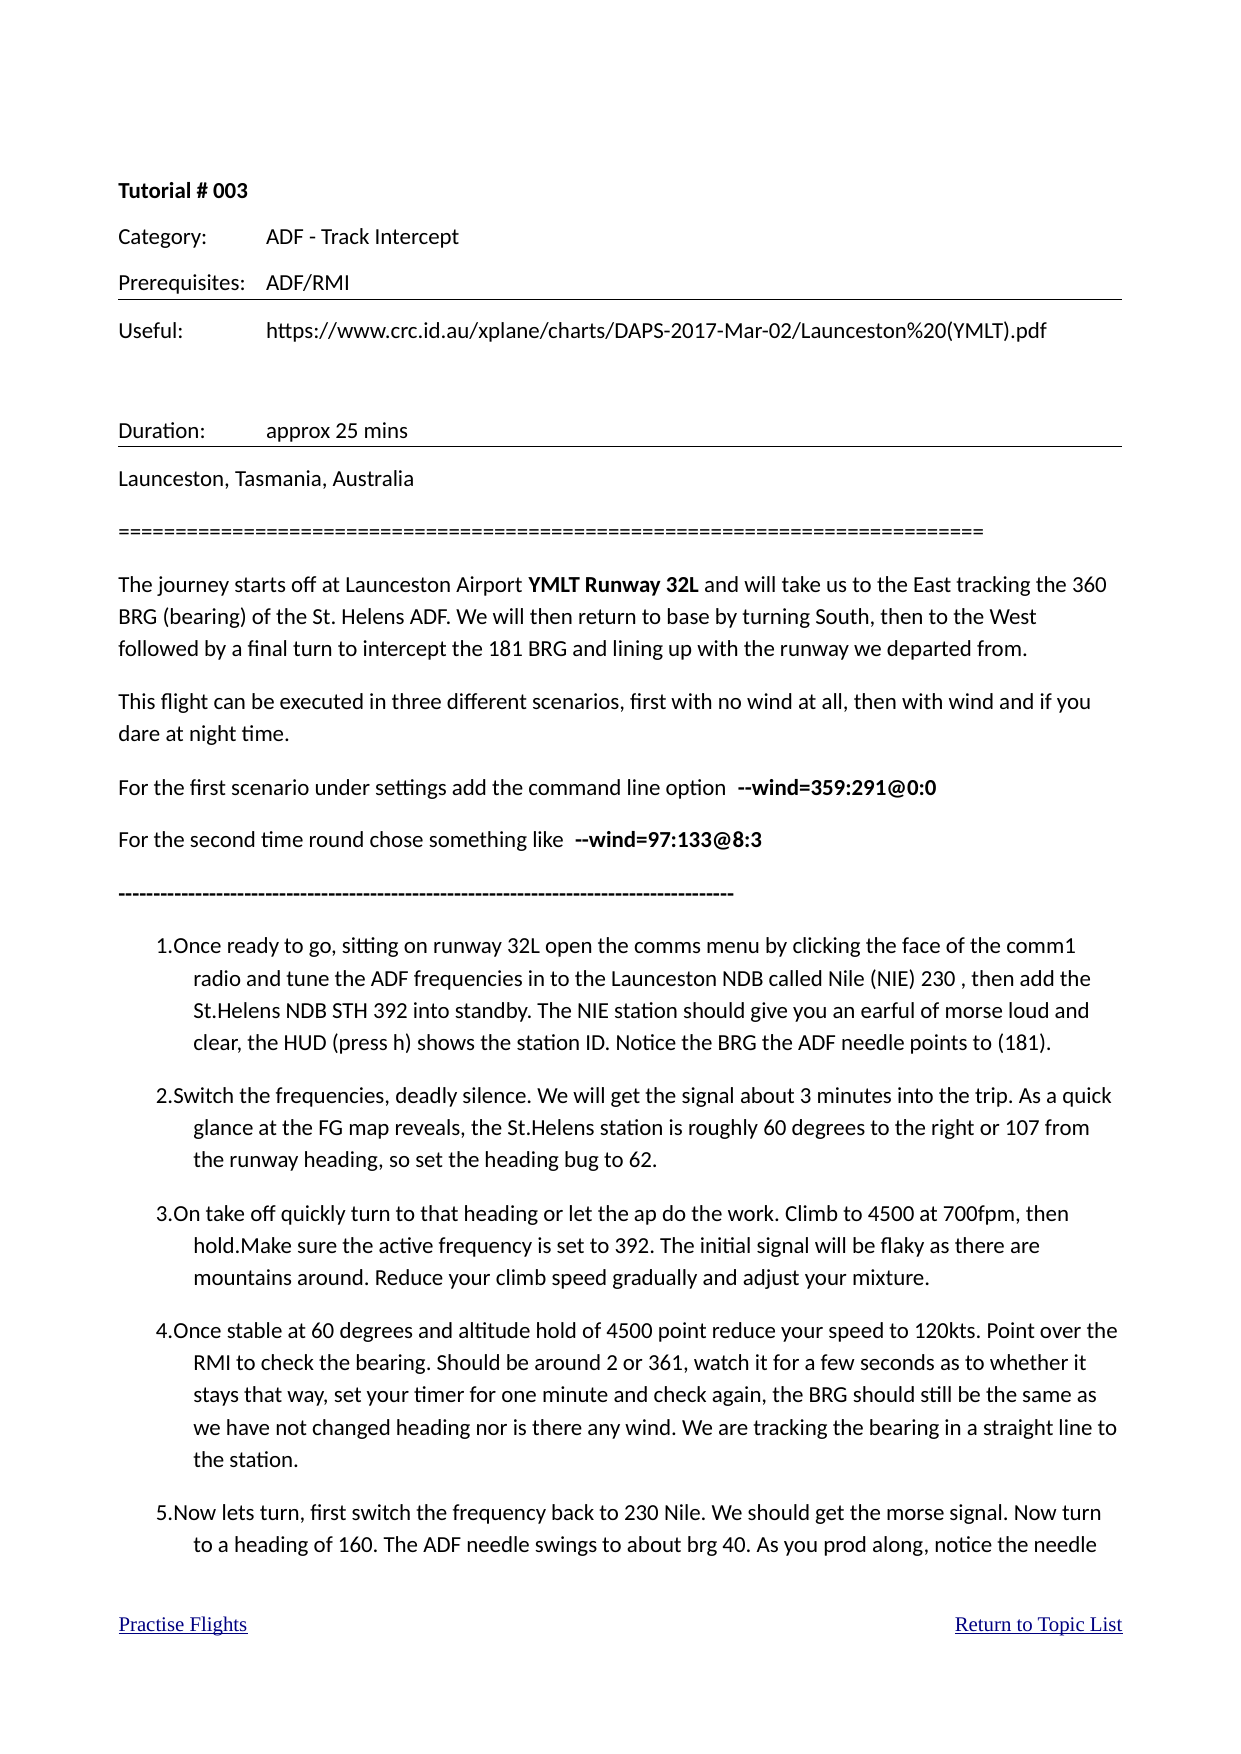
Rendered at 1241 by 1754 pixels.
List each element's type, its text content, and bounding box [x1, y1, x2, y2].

text Prerequisites: ADF/RMI [118, 268, 1122, 299]
text Duration: approx 25 mins [118, 416, 1122, 446]
text Useful: https://www.crc.id.au/xplane/charts/DAPS-2017-Mar-02/Launceston%20(YMLT).pdf [118, 317, 1122, 345]
list Once ready to go, sitting on runway 32L open the comms menu by clicking the face of the comm1 radio and tune the ADF frequencies in to the Launceston NDB called Nile (NIE) 230 , then add the St.Helens NDB STH 392 into standby. The NIE station should give you an earful of morse loud and clear, the HUD (press h) shows the station ID. Notice the BRG the ADF needle points to (181). [156, 932, 1122, 1056]
text ---------------------------------------------------------------------------------------- [118, 879, 1122, 907]
text For the second time round chose something like --wind=97:133@8:3 [118, 826, 1122, 854]
list On take off quickly turn to that heading or let the ap do the work. Climb to 4500 at 700fpm, then hold.Make sure the active frequency is set to 392. The initial signal will be flaky as there are mountains around. Reduce your climb speed gradually and adjust your mixture. [156, 1199, 1122, 1291]
text ============================================================================ [118, 517, 1122, 545]
text Tutorial # 003 [118, 176, 1122, 204]
text This flight can be executed in three different scenarios, first with no wind at all, then with wind and if you dare at night time. [118, 687, 1122, 748]
text Launceston, Tasmania, Australia [118, 464, 1122, 492]
list Once stable at 60 degrees and altitude hold of 4500 point reduce your speed to 120kts. Point over the RMI to check the bearing. Should be around 2 or 361, watch it for a few seconds as to whether it stays that way, set your timer for one minute and check again, the BRG should still be the same as we have not changed heading nor is there any wind. We are tracking the bearing in a straight line to the station. [156, 1316, 1122, 1473]
text Category: ADF - Track Intercept [118, 222, 1122, 250]
list Now lets turn, first switch the frequency back to 230 Nile. We should get the morse signal. Now turn to a heading of 160. The ADF needle swings to about brg 40. As you prod along, notice the needle [156, 1498, 1122, 1558]
list Switch the frequencies, deadly silence. We will get the signal about 3 minutes into the trip. As a quick glance at the FG map reveals, the St.Helens station is roughly 60 degrees to the right or 107 from the runway heading, so set the heading bug to 62. [156, 1081, 1122, 1174]
text For the first scenario under settings add the command line option --wind=359:291@0:0 [118, 773, 1122, 801]
text The journey starts off at Launceston Airport YMLT Runway 32L and will take us to the East tracking the 360 BRG (bearing) of the St. Helens ADF. We will then return to base by turning South, then to the West followed by a final turn to intercept the 181 BRG and lining up with the runway we departed from. [118, 570, 1122, 662]
